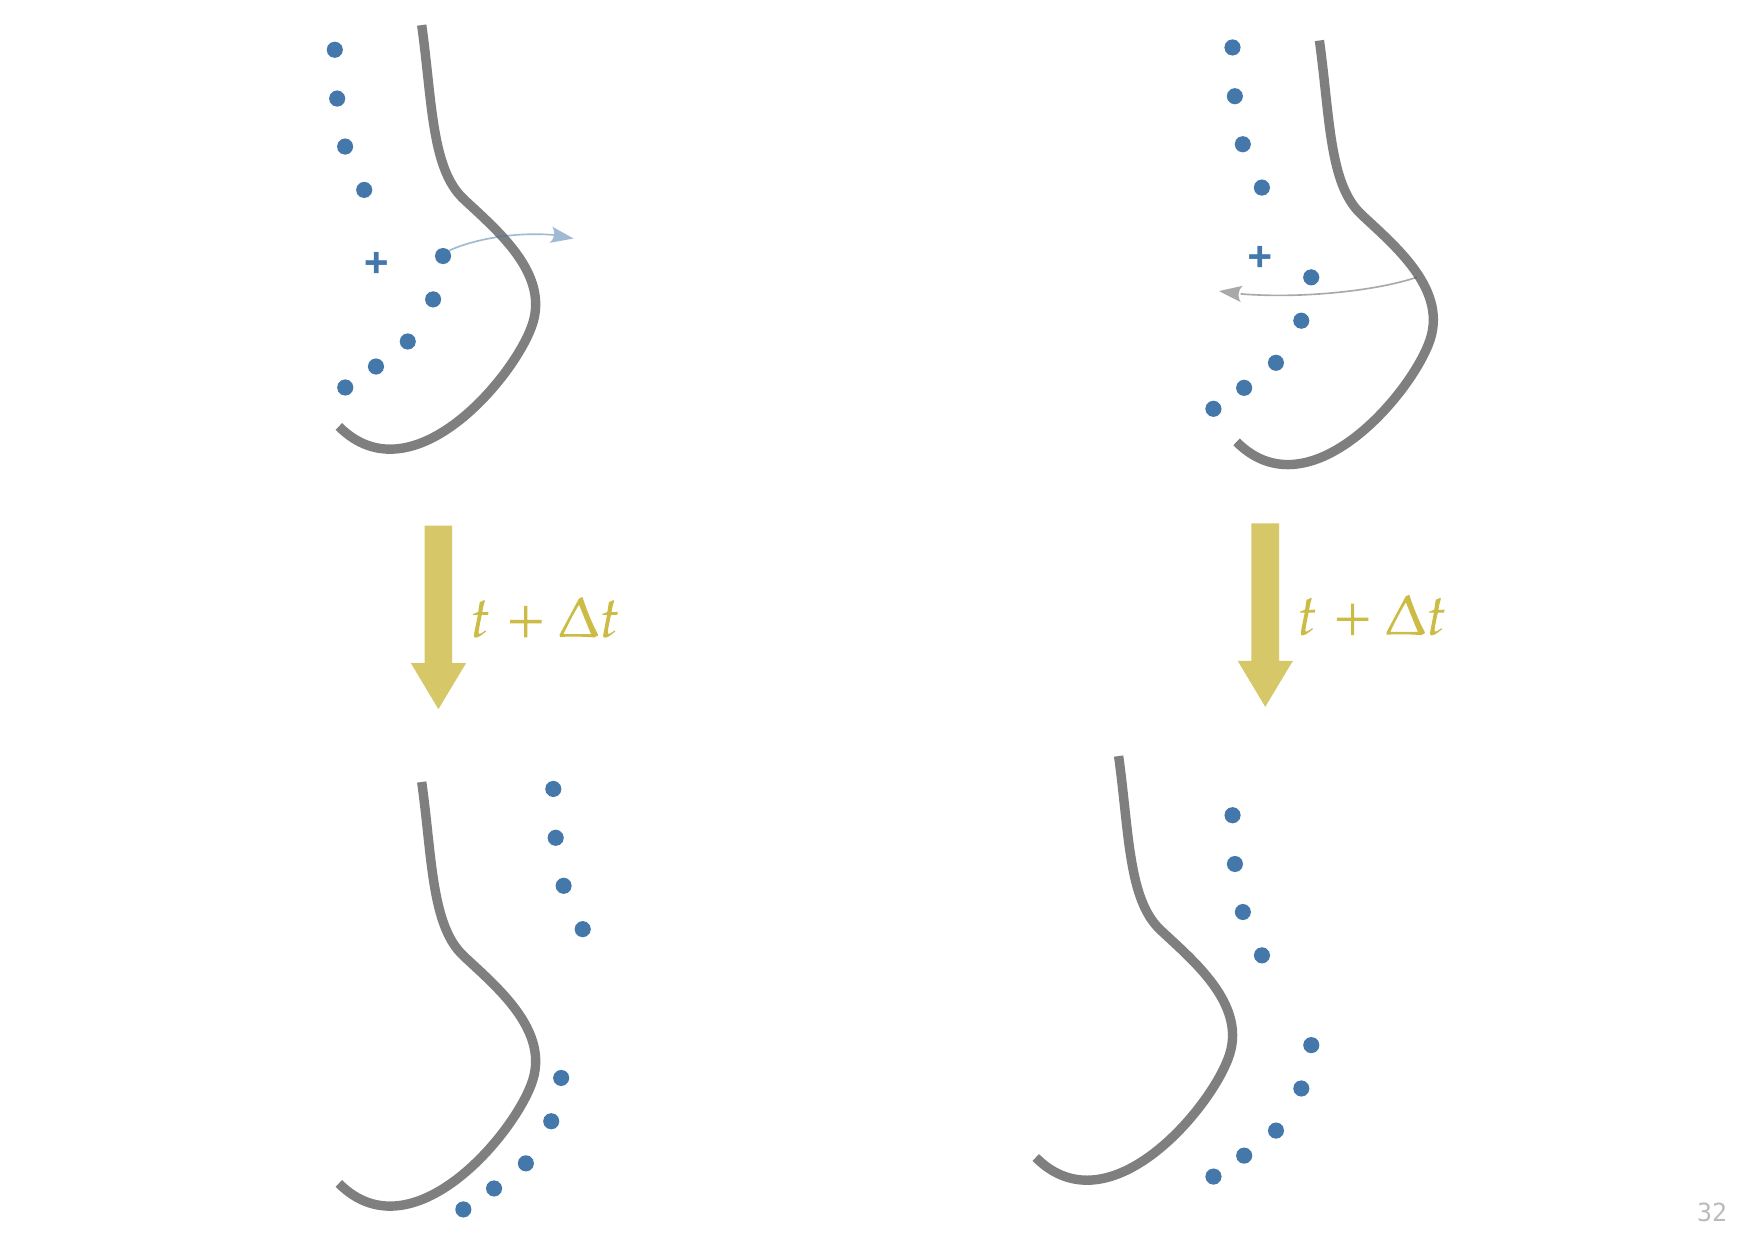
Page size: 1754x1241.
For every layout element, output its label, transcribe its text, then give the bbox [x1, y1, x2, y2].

text_box [1336, 603, 1369, 636]
text_box [399, 333, 416, 350]
text_box [545, 780, 562, 798]
text_box [329, 90, 346, 107]
text_box [543, 1113, 560, 1130]
text_box [574, 921, 591, 938]
text_box [410, 525, 467, 710]
text_box [1267, 354, 1285, 371]
text_box [1205, 400, 1222, 417]
text_box [1237, 523, 1293, 707]
text_box [1386, 594, 1425, 636]
text_box [517, 1155, 534, 1172]
text_box [337, 379, 354, 396]
text_box [1205, 1168, 1222, 1185]
text_box [1224, 39, 1241, 56]
text_box [1293, 1080, 1310, 1097]
text_box [455, 1201, 472, 1218]
text_box [356, 181, 373, 199]
text_box [1236, 379, 1253, 396]
text_box [434, 247, 452, 265]
text_box [472, 600, 489, 638]
text_box [1253, 947, 1271, 964]
text_box [1299, 597, 1316, 636]
text_box [367, 358, 385, 375]
text_box [1293, 312, 1310, 329]
text_box [559, 597, 598, 638]
text_box [1303, 269, 1320, 286]
text_box [1224, 807, 1241, 824]
text_box [510, 605, 542, 638]
text_box [602, 600, 618, 638]
text_box [1429, 597, 1445, 636]
text_box [1226, 88, 1243, 105]
text_box [1234, 903, 1251, 921]
text_box [547, 829, 564, 846]
text_box + [349, 224, 406, 284]
text_box [1267, 1122, 1285, 1139]
text_box [1303, 1037, 1320, 1054]
text_box [337, 138, 354, 155]
text_box [1226, 855, 1244, 873]
text_box [1234, 136, 1251, 153]
text_box [1253, 179, 1271, 196]
text_box [553, 1069, 570, 1087]
text_box [326, 41, 343, 58]
text_box + [1232, 218, 1289, 278]
text_box [485, 1180, 503, 1197]
text_box [555, 877, 572, 894]
text_box [425, 291, 442, 308]
text_box [1236, 1147, 1253, 1164]
